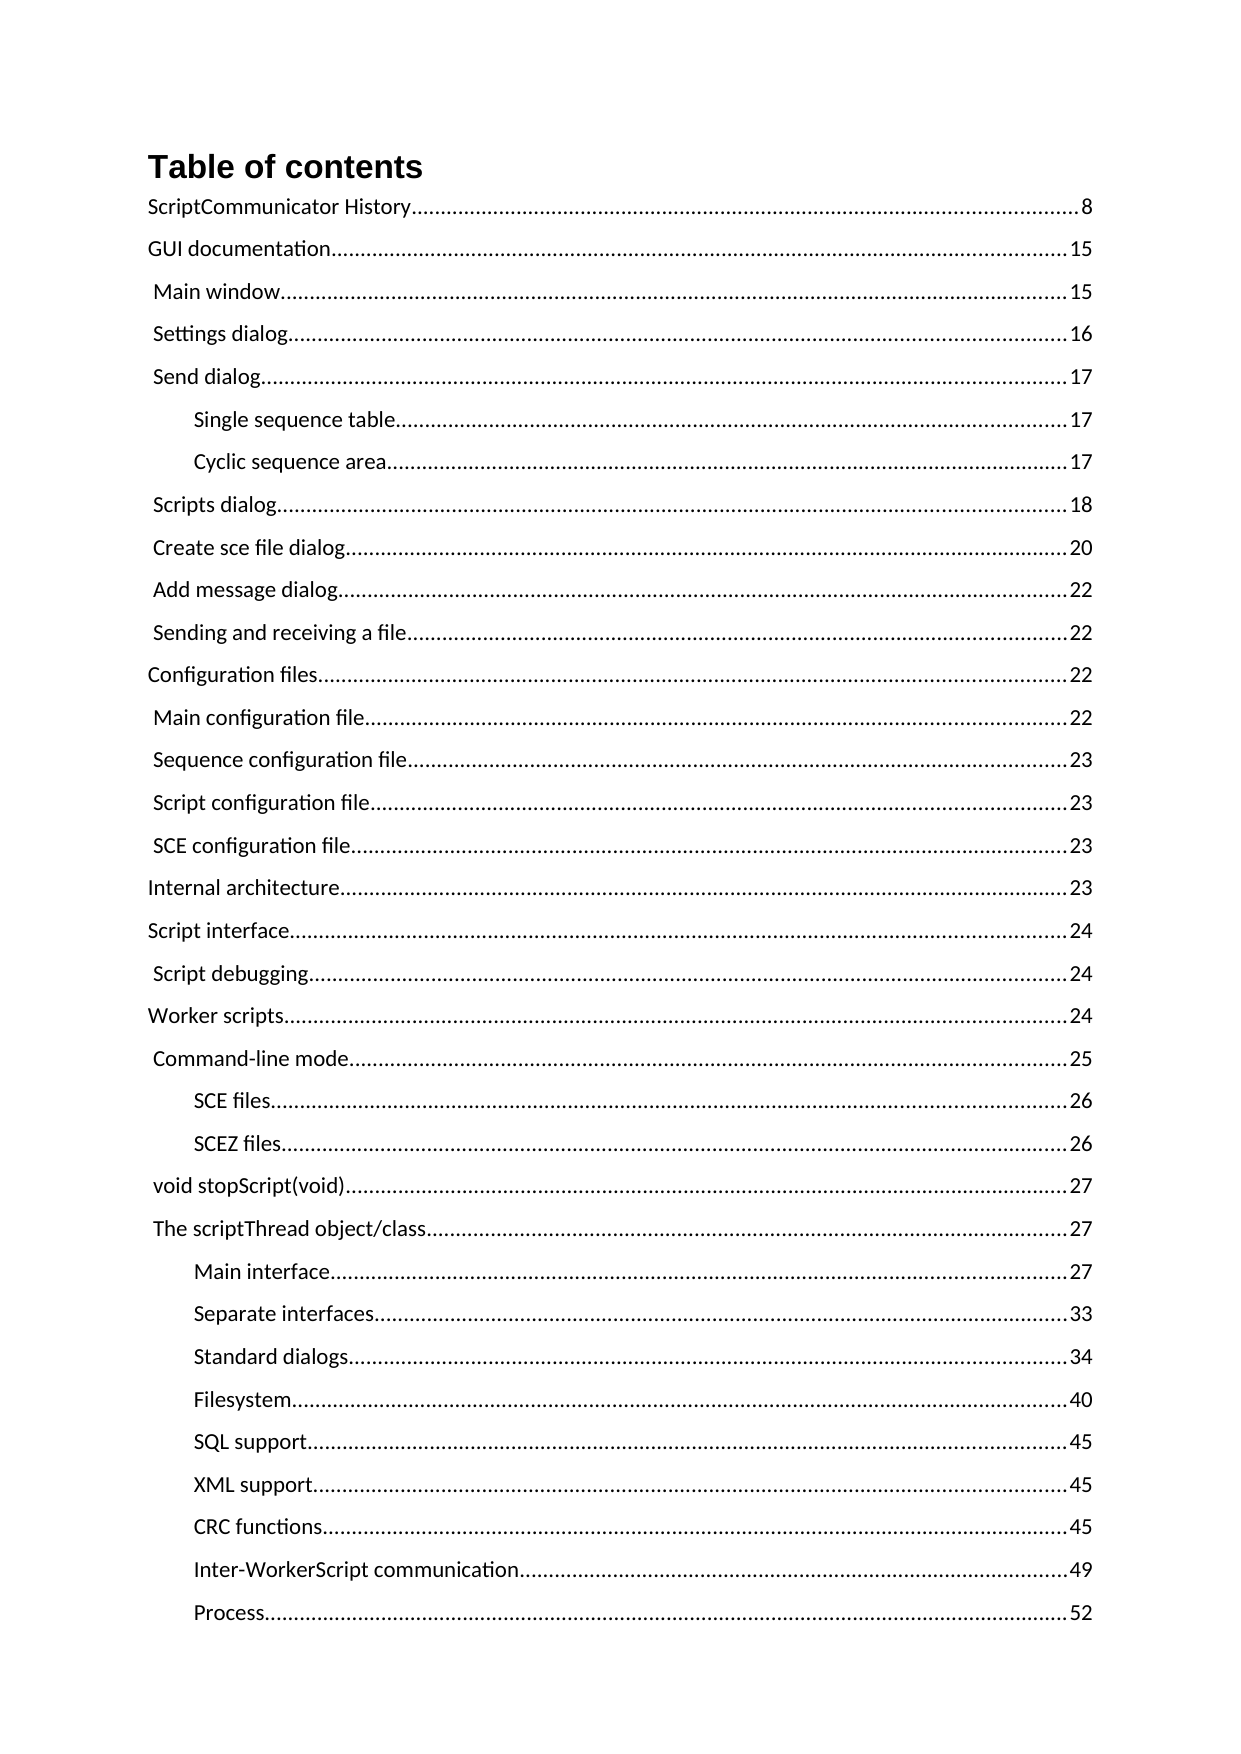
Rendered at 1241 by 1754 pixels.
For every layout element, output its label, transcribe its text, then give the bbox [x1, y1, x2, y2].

text Single sequence table 17 [193, 405, 1093, 433]
text GUI documentation 15 [148, 234, 1093, 262]
text Main configuration file 22 [153, 703, 1093, 731]
text Standard dialogs 34 [193, 1342, 1093, 1370]
text Separate interfaces 33 [193, 1299, 1093, 1327]
text Script interface 24 [148, 916, 1093, 944]
text SQL support 45 [193, 1427, 1093, 1455]
text Internal architecture 23 [148, 873, 1093, 901]
text Filesystem 40 [193, 1385, 1093, 1413]
text Cyclic sequence area 17 [193, 447, 1093, 475]
text Sequence configuration file 23 [153, 746, 1093, 774]
text Script configuration file 23 [153, 788, 1093, 816]
text Send dialog 17 [153, 362, 1093, 390]
text XML support 45 [193, 1470, 1093, 1498]
text void stopScript(void) 27 [153, 1172, 1093, 1200]
text Worker scripts 24 [148, 1001, 1093, 1029]
text Main interface 27 [193, 1257, 1093, 1285]
text Add message dialog 22 [153, 575, 1093, 603]
subtitle Table of contents [148, 148, 1093, 186]
text Sending and receiving a file 22 [153, 618, 1093, 646]
text ScriptCommunicator History 8 [148, 192, 1093, 220]
text Main window 15 [153, 277, 1093, 305]
text The scriptThread object/class 27 [153, 1214, 1093, 1242]
text Inter-WorkerScript communication 49 [193, 1555, 1093, 1583]
text Script debugging 24 [153, 959, 1093, 987]
text Settings dialog 16 [153, 319, 1093, 348]
text Scripts dialog 18 [153, 490, 1093, 518]
text Create sce file dialog 20 [153, 533, 1093, 561]
text Configuration files 22 [148, 660, 1093, 688]
text SCE files 26 [193, 1086, 1093, 1114]
text CRC functions 45 [193, 1512, 1093, 1541]
text SCE configuration file 23 [153, 831, 1093, 859]
text Process 52 [193, 1598, 1093, 1626]
text SCEZ files 26 [193, 1129, 1093, 1157]
text Command-line mode 25 [153, 1044, 1093, 1072]
